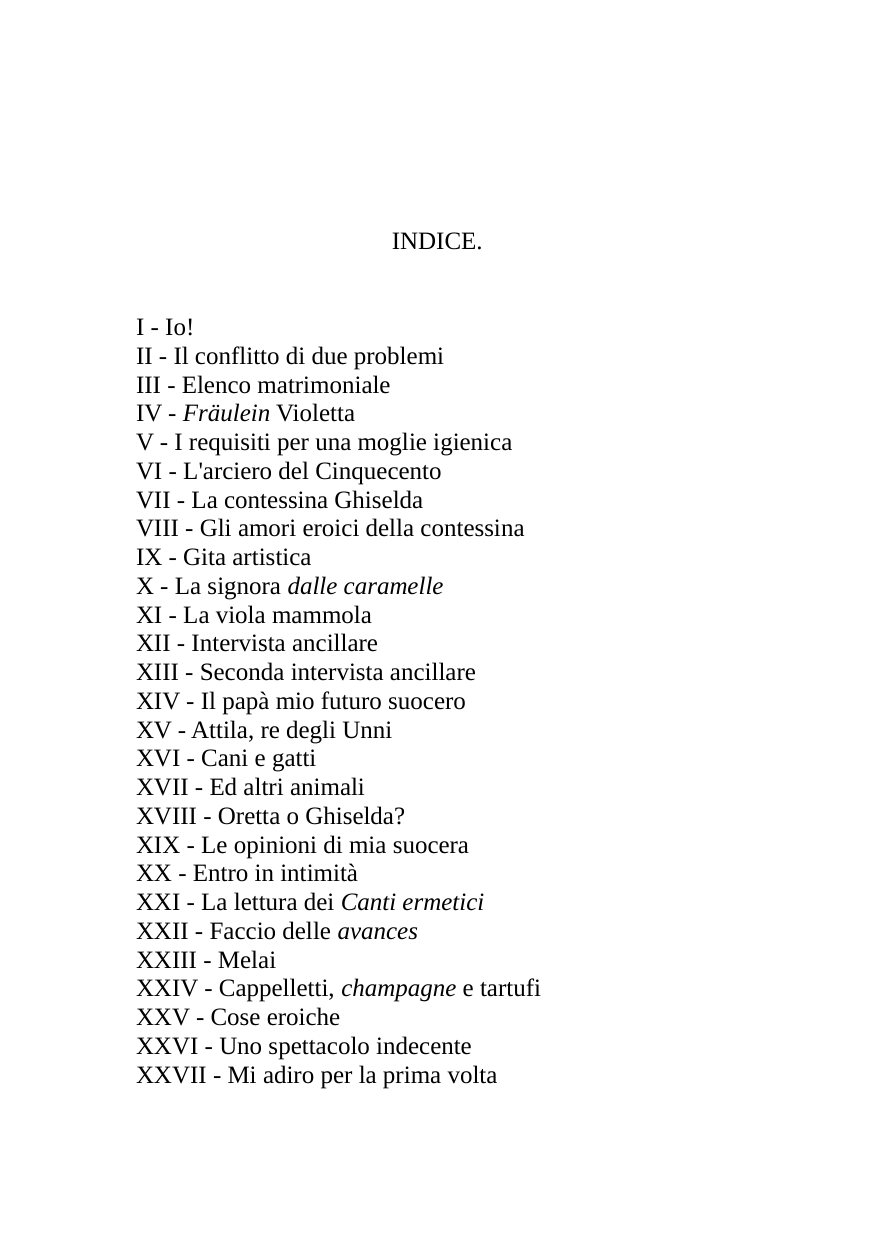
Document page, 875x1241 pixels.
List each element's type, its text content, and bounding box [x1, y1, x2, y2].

text XXIV - Cappelletti, champagne e tartufi [106, 973, 768, 1002]
text XXV - Cose eroiche [106, 1002, 768, 1031]
text XXII - Faccio delle avances [106, 916, 768, 945]
text XVII - Ed altri animali [106, 772, 768, 801]
text XVI - Cani e gatti [106, 743, 768, 772]
text XXVII - Mi adiro per la prima volta [106, 1060, 768, 1088]
text I - Io! [106, 312, 768, 341]
text XVIII - Oretta o Ghiselda? [106, 801, 768, 830]
text XX - Entro in intimità [106, 858, 768, 887]
text IV - Fräulein Violetta [106, 398, 768, 427]
text XXVI - Uno spettacolo indecente [106, 1031, 768, 1060]
text X - La signora dalle caramelle [106, 571, 768, 600]
text IX - Gita artistica [106, 542, 768, 571]
text XIII - Seconda intervista ancillare [106, 657, 768, 686]
text XIV - Il papà mio futuro suocero [106, 686, 768, 715]
text III - Elenco matrimoniale [106, 370, 768, 398]
text VII - La contessina Ghiselda [106, 485, 768, 513]
text XXIII - Melai [106, 945, 768, 973]
text INDICE. [106, 226, 768, 255]
text XV - Attila, re degli Unni [106, 715, 768, 743]
text XXI - La lettura dei Canti ermetici [106, 887, 768, 916]
text VIII - Gli amori eroici della contessina [106, 513, 768, 542]
text VI - L'arciero del Cinquecento [106, 456, 768, 485]
text XI - La viola mammola [106, 600, 768, 628]
text XIX - Le opinioni di mia suocera [106, 830, 768, 858]
text XII - Intervista ancillare [106, 628, 768, 657]
text V - I requisiti per una moglie igienica [106, 427, 768, 456]
text II - Il conflitto di due problemi [106, 341, 768, 370]
